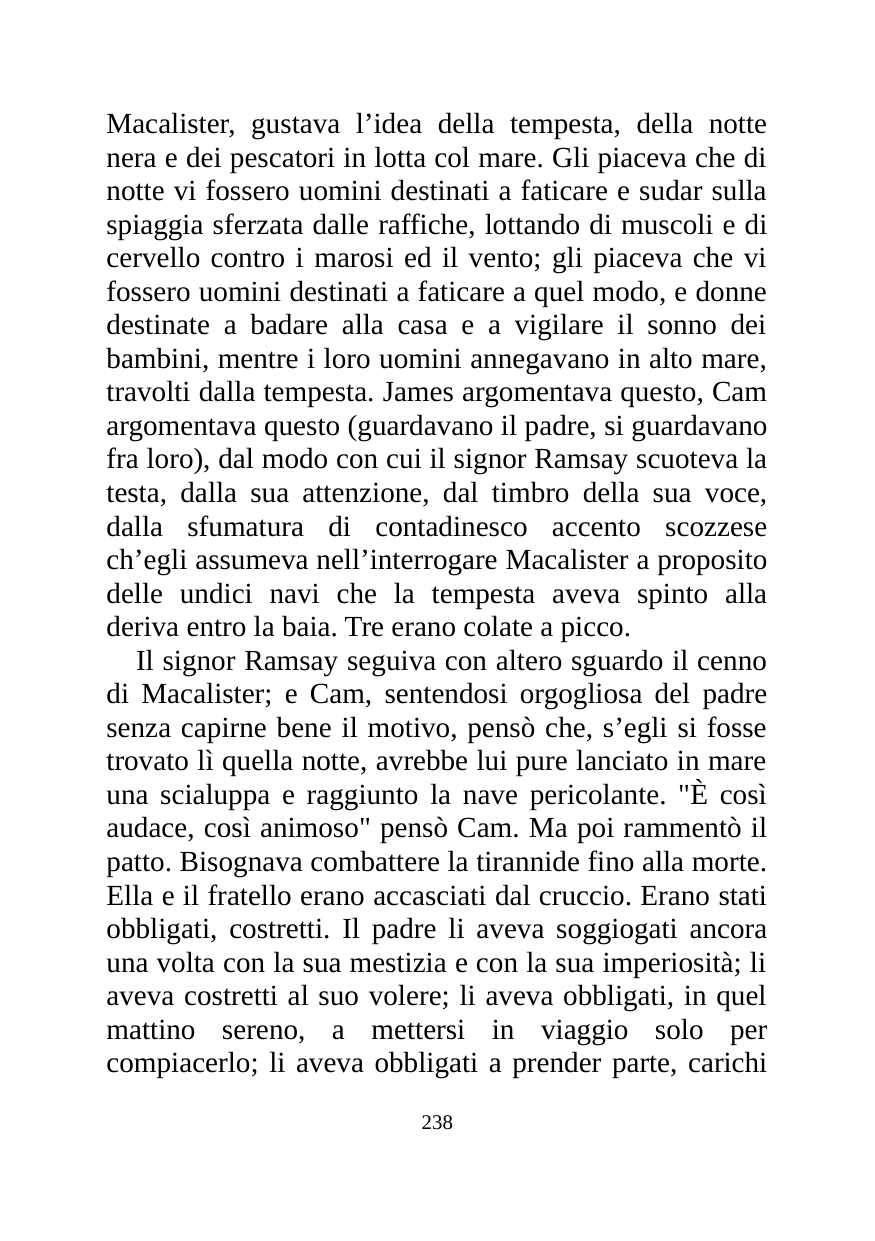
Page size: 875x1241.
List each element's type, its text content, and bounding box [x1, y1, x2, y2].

text Macalister, gustava l’idea della tempesta, della notte nera e dei pescatori in lotta col mare. Gli piaceva che di notte vi fossero uomini destinati a faticare e sudar sulla spiaggia sferzata dalle raffiche, lottando di muscoli e di cervello contro i marosi ed il vento; gli piaceva che vi fossero uomini destinati a faticare a quel modo, e donne destinate a badare alla casa e a vigilare il sonno dei bambini, mentre i loro uomini annegavano in alto mare, travolti dalla tempesta. James argomentava questo, Cam argomentava questo (guardavano il padre, si guardavano fra loro), dal modo con cui il signor Ramsay scuoteva la testa, dalla sua attenzione, dal timbro della sua voce, dalla sfumatura di contadinesco accento scozzese ch’egli assumeva nell’interrogare Macalister a proposito delle undici navi che la tempesta aveva spinto alla deriva entro la baia. Tre erano colate a picco. [106, 106, 768, 643]
text Il signor Ramsay seguiva con altero sguardo il cenno di Macalister; e Cam, sentendosi orgogliosa del padre senza capirne bene il motivo, pensò che, s’egli si fosse trovato lì quella notte, avrebbe lui pure lanciato in mare una scialuppa e raggiunto la nave pericolante. "È così audace, così animoso" pensò Cam. Ma poi rammentò il patto. Bisognava combattere la tirannide fino alla morte. Ella e il fratello erano accasciati dal cruccio. Erano stati obbligati, costretti. Il padre li aveva soggiogati ancora una volta con la sua mestizia e con la sua imperiosità; li aveva costretti al suo volere; li aveva obbligati, in quel mattino sereno, a mettersi in viaggio solo per compiacerlo; li aveva obbligati a prender parte, carichi [106, 643, 768, 1079]
